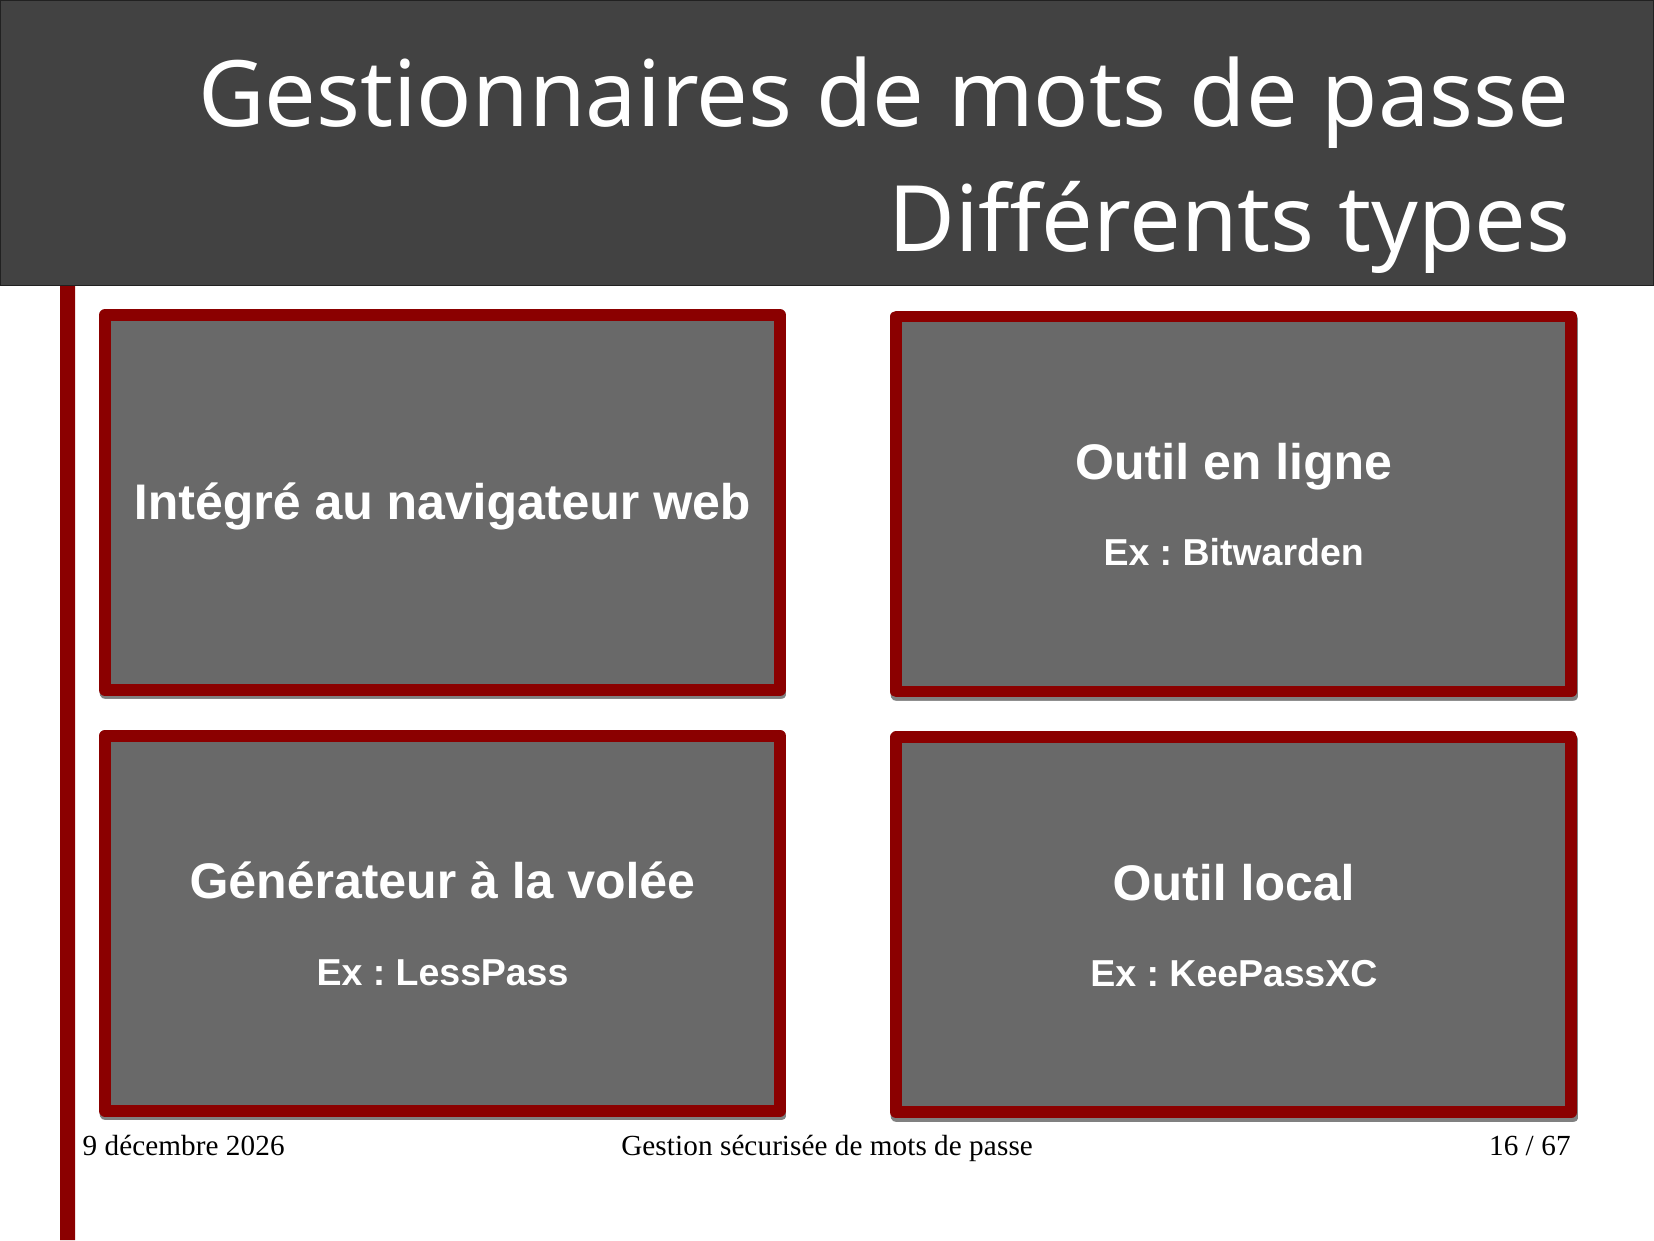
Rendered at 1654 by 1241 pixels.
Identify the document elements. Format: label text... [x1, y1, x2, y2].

title Gestionnaires de mots de passe Différents types [82, 27, 1571, 279]
text_box Outil en ligne Ex : Bitwarden [896, 316, 1572, 692]
text_box Générateur à la volée Ex : LessPass [105, 735, 781, 1111]
text_box Intégré au navigateur web [105, 315, 781, 691]
text_box Outil local Ex : KeePassXC [896, 737, 1572, 1113]
